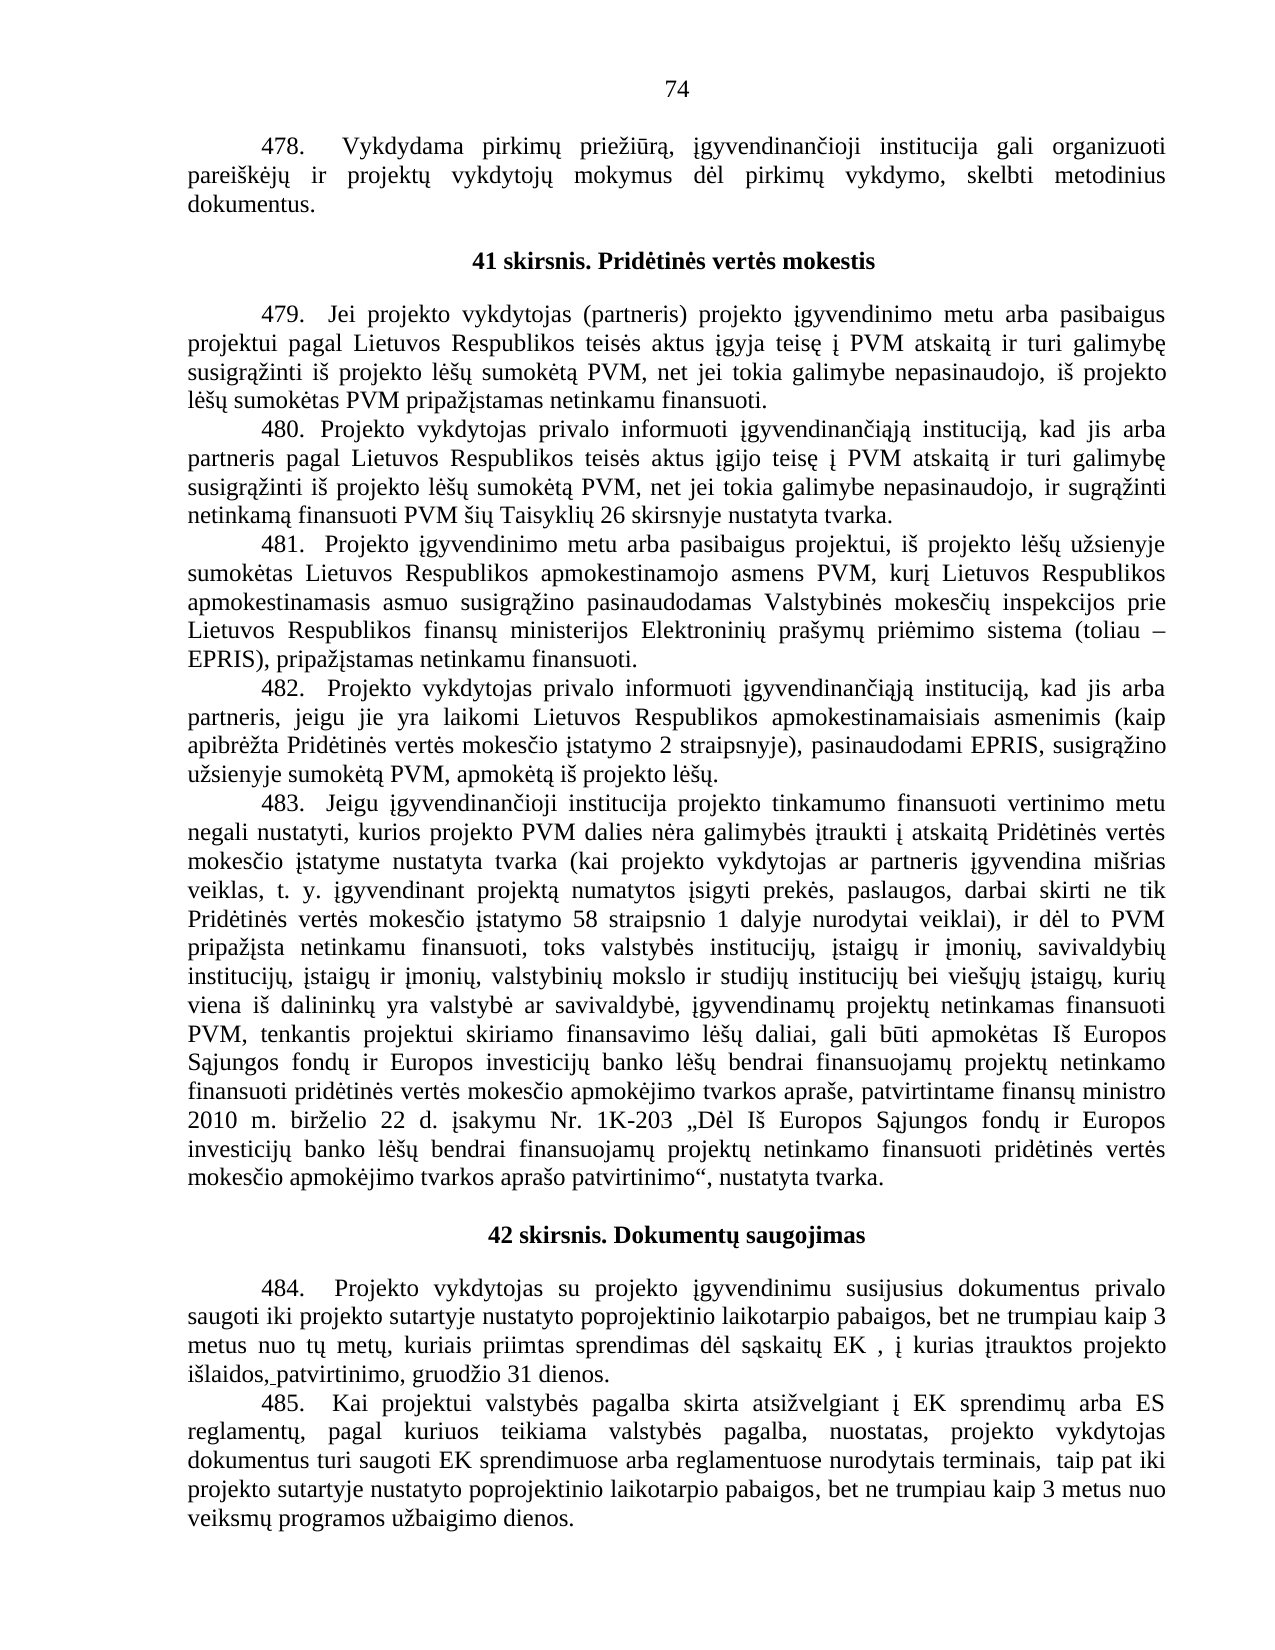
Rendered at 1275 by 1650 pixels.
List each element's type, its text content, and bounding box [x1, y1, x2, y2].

subtitle 42 skirsnis. Dokumentų saugojimas [246, 1220, 1107, 1249]
text 478. Vykdydama pirkimų priežiūrą, įgyvendinančioji institucija gali organizuoti pareiškėjų ir projektų vykdytojų mokymus dėl pirkimų vykdymo, skelbti metodinius dokumentus. [187, 131, 1167, 218]
text 482. Projekto vykdytojas privalo informuoti įgyvendinančiąją instituciją, kad jis arba partneris, jeigu jie yra laikomi Lietuvos Respublikos apmokestinamaisiais asmenimis (kaip apibrėžta Pridėtinės vertės mokesčio įstatymo 2 straipsnyje), pasinaudodami EPRIS, susigrąžino užsienyje sumokėtą PVM, apmokėtą iš projekto lėšų. [187, 673, 1167, 788]
text 480. Projekto vykdytojas privalo informuoti įgyvendinančiąją instituciją, kad jis arba partneris pagal Lietuvos Respublikos teisės aktus įgijo teisę į PVM atskaitą ir turi galimybę susigrąžinti iš projekto lėšų sumokėtą PVM, net jei tokia galimybe nepasinaudojo, ir sugrąžinti netinkamą finansuoti PVM šių Taisyklių 26 skirsnyje nustatyta tvarka. [187, 414, 1167, 529]
text 485. Kai projektui valstybės pagalba skirta atsižvelgiant į EK sprendimų arba ES reglamentų, pagal kuriuos teikiama valstybės pagalba, nuostatas, projekto vykdytojas dokumentus turi saugoti EK sprendimuose arba reglamentuose nurodytais terminais, taip pat iki projekto sutartyje nustatyto poprojektinio laikotarpio pabaigos, bet ne trumpiau kaip 3 metus nuo veiksmų programos užbaigimo dienos. [187, 1388, 1167, 1531]
text 483. Jeigu įgyvendinančioji institucija projekto tinkamumo finansuoti vertinimo metu negali nustatyti, kurios projekto PVM dalies nėra galimybės įtraukti į atskaitą Pridėtinės vertės mokesčio įstatyme nustatyta tvarka (kai projekto vykdytojas ar partneris įgyvendina mišrias veiklas, t. y. įgyvendinant projektą numatytos įsigyti prekės, paslaugos, darbai skirti ne tik Pridėtinės vertės mokesčio įstatymo 58 straipsnio 1 dalyje nurodytai veiklai), ir dėl to PVM pripažįsta netinkamu finansuoti, toks valstybės institucijų, įstaigų ir įmonių, savivaldybių institucijų, įstaigų ir įmonių, valstybinių mokslo ir studijų institucijų bei viešųjų įstaigų, kurių viena iš dalininkų yra valstybė ar savivaldybė, įgyvendinamų projektų netinkamas finansuoti PVM, tenkantis projektui skiriamo finansavimo lėšų daliai, gali būti apmokėtas Iš Europos Sąjungos fondų ir Europos investicijų banko lėšų bendrai finansuojamų projektų netinkamo finansuoti pridėtinės vertės mokesčio apmokėjimo tvarkos apraše, patvirtintame finansų ministro 2010 m. birželio 22 d. įsakymu Nr. 1K-203 „Dėl Iš Europos Sąjungos fondų ir Europos investicijų banko lėšų bendrai finansuojamų projektų netinkamo finansuoti pridėtinės vertės mokesčio apmokėjimo tvarkos aprašo patvirtinimo“, nustatyta tvarka. [187, 788, 1167, 1191]
text 481. Projekto įgyvendinimo metu arba pasibaigus projektui, iš projekto lėšų užsienyje sumokėtas Lietuvos Respublikos apmokestinamojo asmens PVM, kurį Lietuvos Respublikos apmokestinamasis asmuo susigrąžino pasinaudodamas Valstybinės mokesčių inspekcijos prie Lietuvos Respublikos finansų ministerijos Elektroninių prašymų priėmimo sistema (toliau – EPRIS), pripažįstamas netinkamu finansuoti. [187, 529, 1167, 673]
text 479. Jei projekto vykdytojas (partneris) projekto įgyvendinimo metu arba pasibaigus projektui pagal Lietuvos Respublikos teisės aktus įgyja teisę į PVM atskaitą ir turi galimybę susigrąžinti iš projekto lėšų sumokėtą PVM, net jei tokia galimybe nepasinaudojo, iš projekto lėšų sumokėtas PVM pripažįstamas netinkamu finansuoti. [187, 299, 1167, 414]
text 484. Projekto vykdytojas su projekto įgyvendinimu susijusius dokumentus privalo saugoti iki projekto sutartyje nustatyto poprojektinio laikotarpio pabaigos, bet ne trumpiau kaip 3 metus nuo tų metų, kuriais priimtas sprendimas dėl sąskaitų EK , į kurias įtrauktos projekto išlaidos, patvirtinimo, gruodžio 31 dienos. [187, 1273, 1167, 1388]
subtitle 41 skirsnis. Pridėtinės vertės mokestis [246, 246, 1107, 275]
